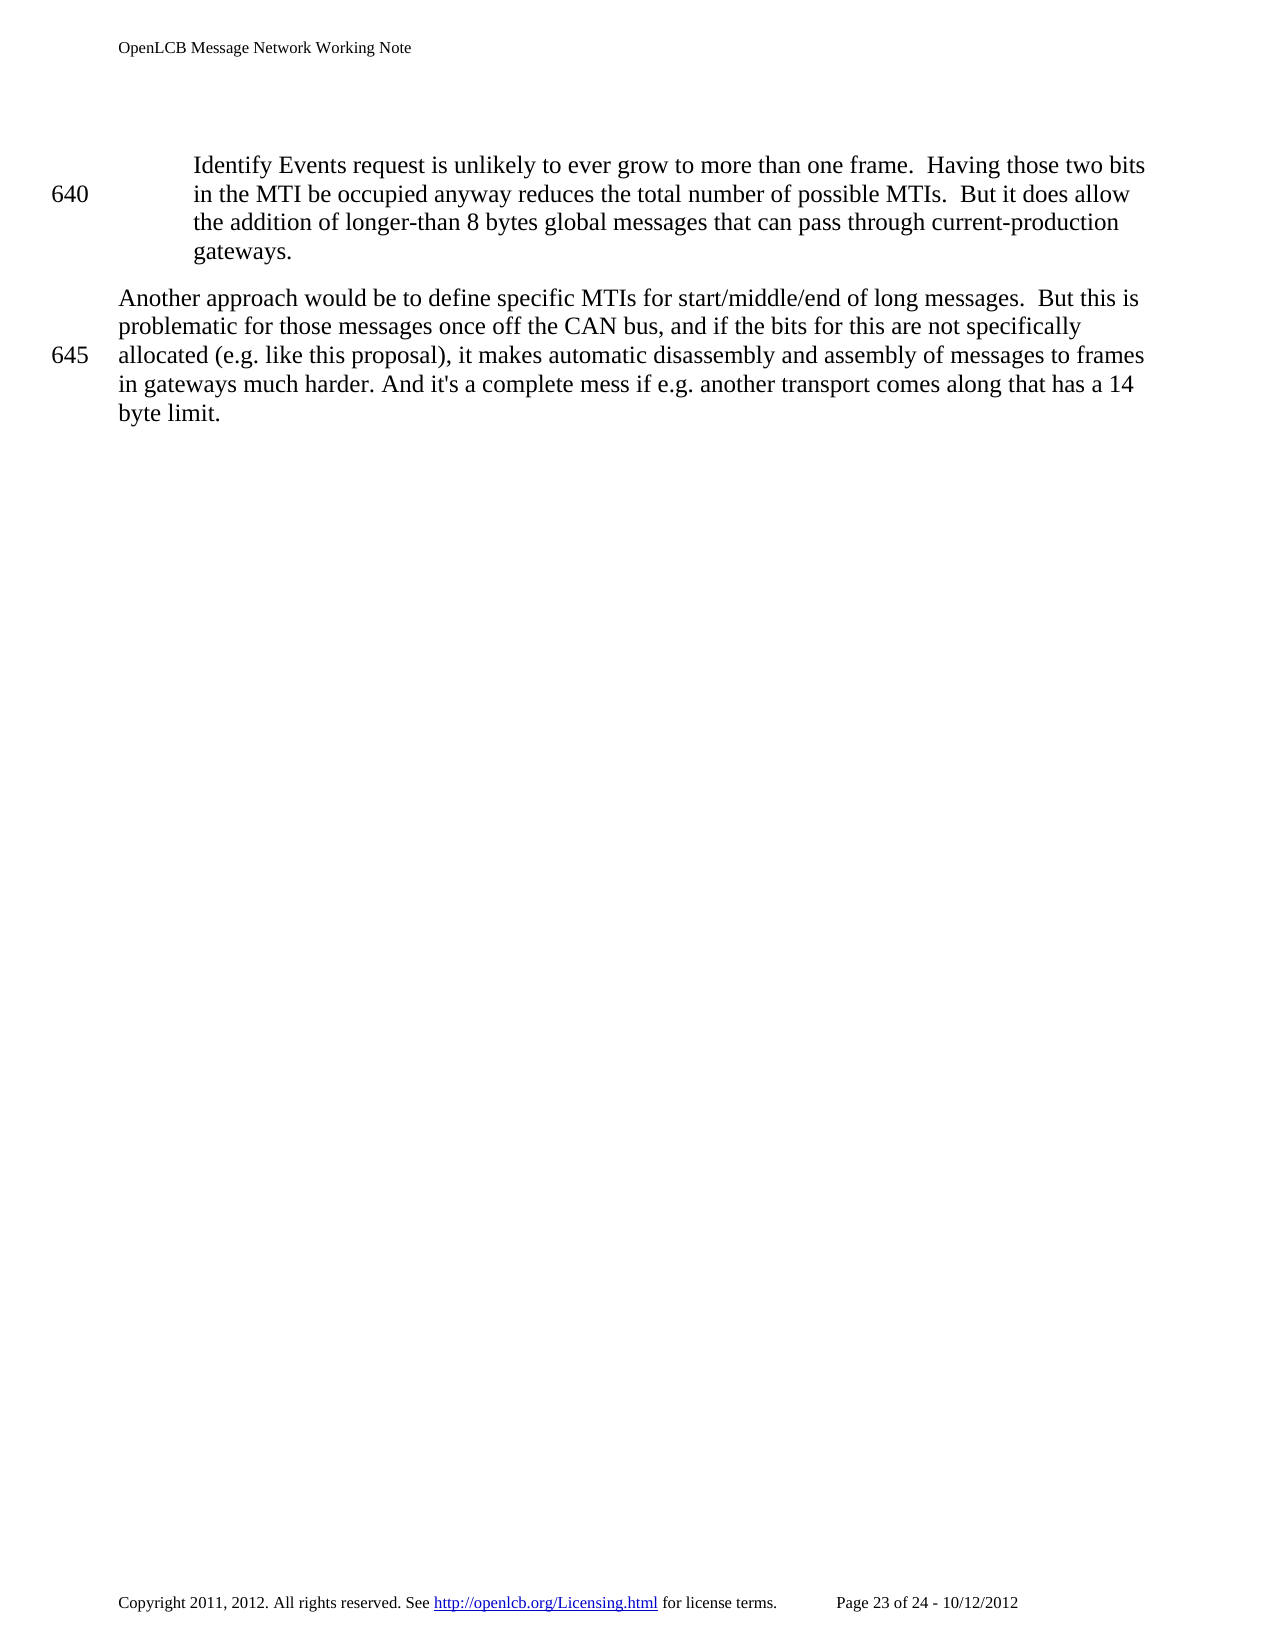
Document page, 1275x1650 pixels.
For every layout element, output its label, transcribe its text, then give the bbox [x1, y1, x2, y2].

text Another approach would be to define specific MTIs for start/middle/end of long messages. But this is problematic for those messages once off the CAN bus, and if the bits for this are not specifically allocated (e.g. like this proposal), it makes automatic disassembly and assembly of messages to frames in gateways much harder. And it's a complete mess if e.g. another transport comes along that has a 14 byte limit. [118, 283, 1157, 426]
list Identify Events request is unlikely to ever grow to more than one frame. Having those two bits in the MTI be occupied anyway reduces the total number of possible MTIs. But it does allow the addition of longer-than 8 bytes global messages that can pass through current-production gateways. [156, 150, 1157, 265]
